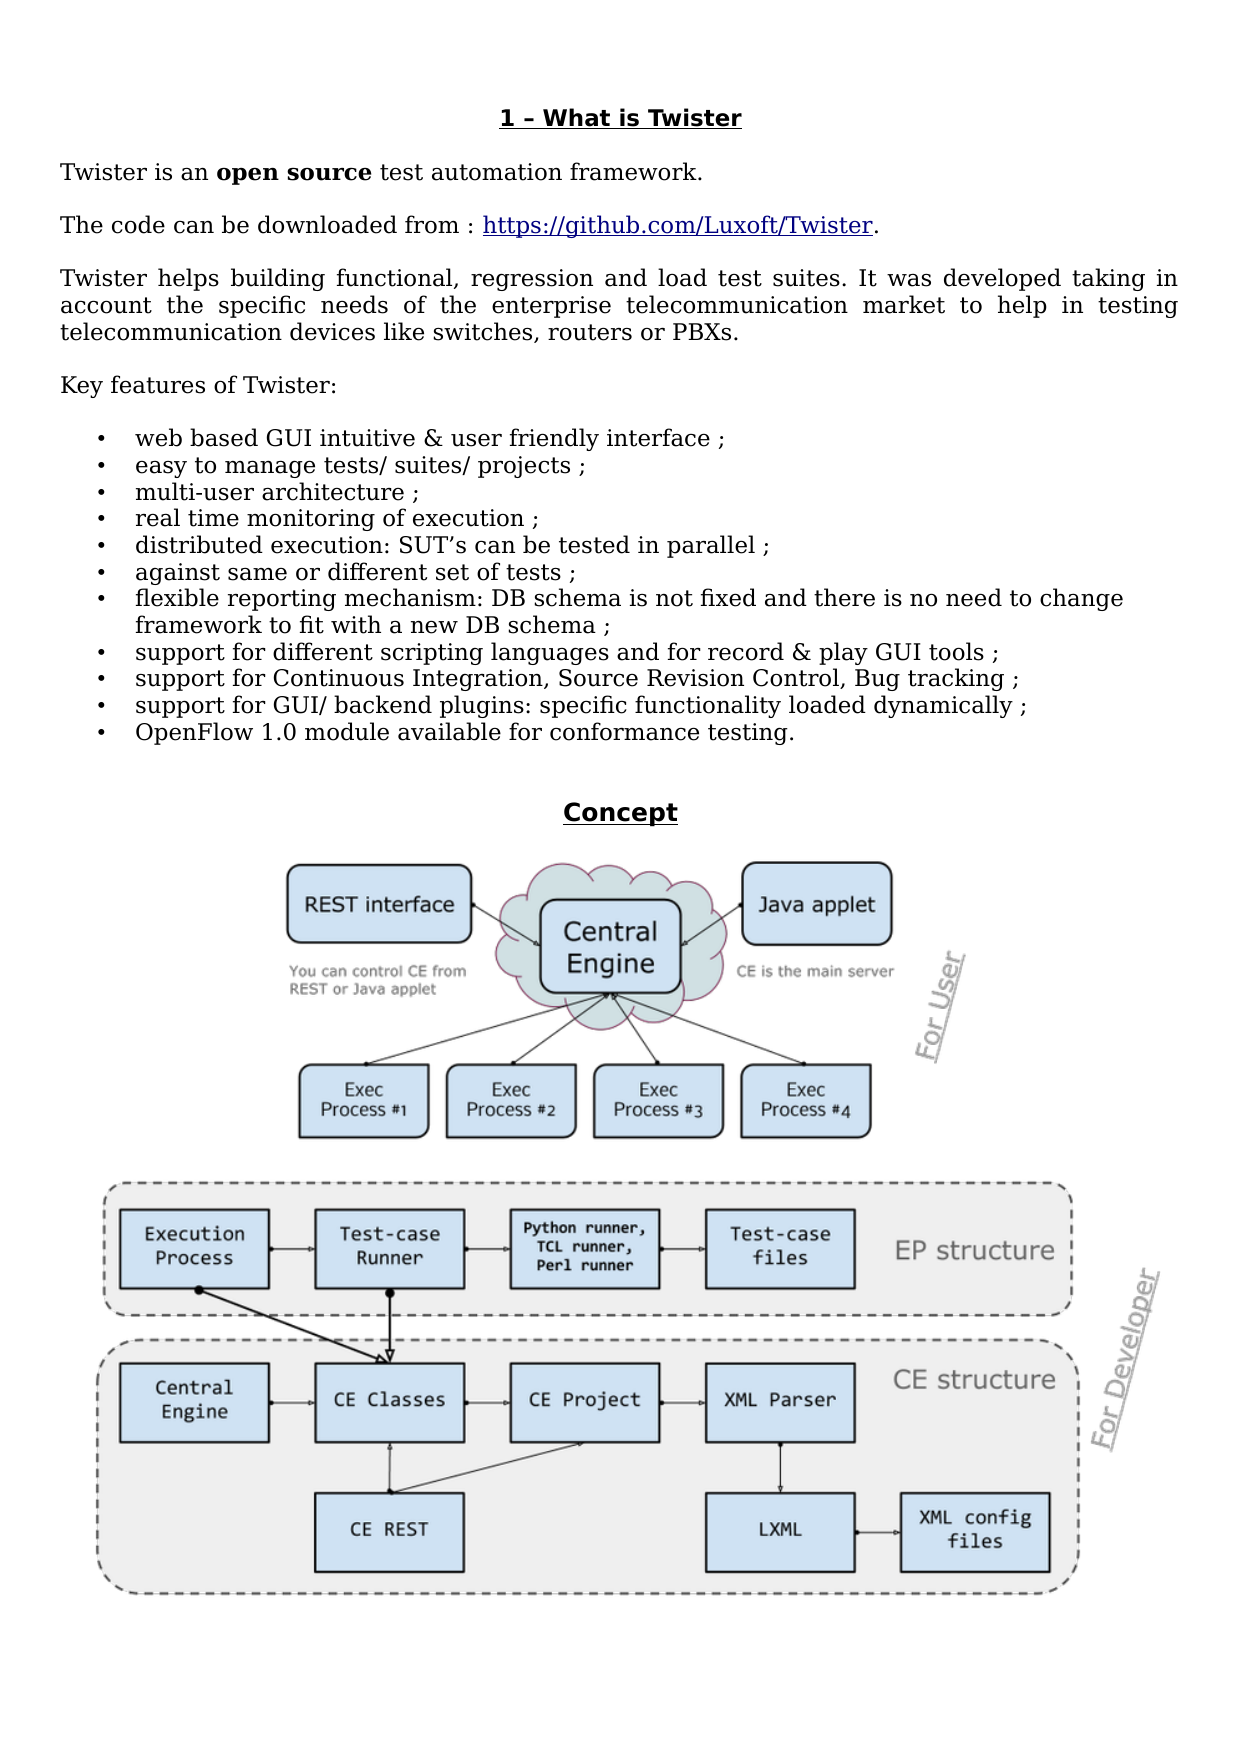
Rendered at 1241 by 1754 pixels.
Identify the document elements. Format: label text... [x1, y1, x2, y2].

text Key features of Twister: [60, 372, 1181, 399]
list against same or different set of tests ; [97, 559, 1181, 585]
list multi-user architecture ; [97, 479, 1181, 505]
picture [60, 854, 1181, 1607]
list support for Continuous Integration, Source Revision Control, Bug tracking ; [97, 665, 1181, 692]
text Twister helps building functional, regression and load test suites. It was developed taking in account the specific needs of the enterprise telecommunication market to help in testing telecommunication devices like switches, routers or PBXs. [60, 265, 1181, 345]
list OpenFlow 1.0 module available for conformance testing. [97, 719, 1181, 745]
list support for different scripting languages and for record & play GUI tools ; [97, 639, 1181, 665]
text Concept [60, 799, 1181, 828]
text The code can be downloaded from : https://github.com/Luxoft/Twister. [60, 212, 1181, 239]
list web based GUI intuitive & user friendly interface ; [97, 425, 1181, 452]
list support for GUI/ backend plugins: specific functionality loaded dynamically ; [97, 692, 1181, 719]
list flexible reporting mechanism: DB schema is not fixed and there is no need to change framework to fit with a new DB schema ; [97, 585, 1181, 639]
text Twister is an open source test automation framework. [60, 158, 1181, 185]
list distributed execution: SUT’s can be tested in parallel ; [97, 532, 1181, 559]
list real time monitoring of execution ; [97, 505, 1181, 532]
text 1 – What is Twister [60, 105, 1181, 132]
list easy to manage tests/ suites/ projects ; [97, 452, 1181, 479]
